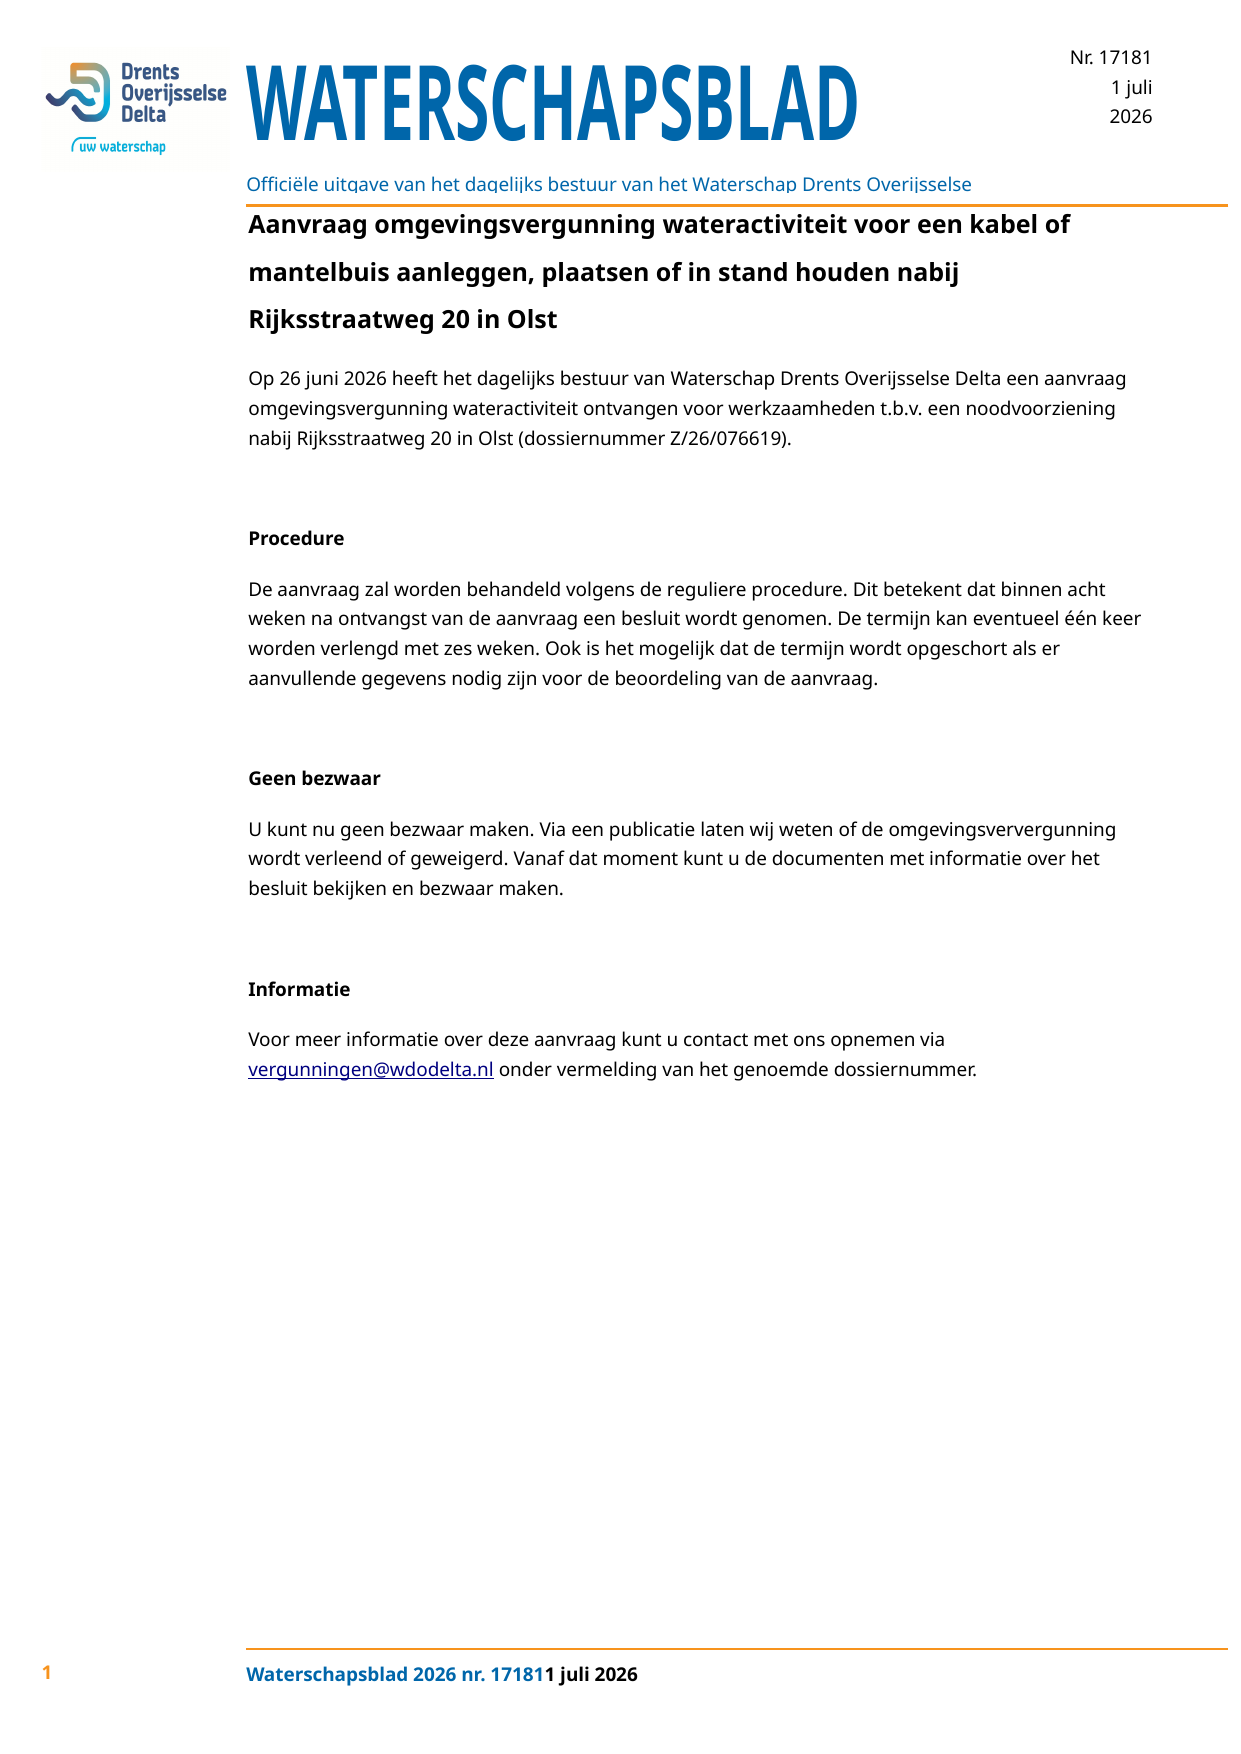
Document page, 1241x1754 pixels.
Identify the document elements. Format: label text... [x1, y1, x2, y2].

text Aanvraag omgevingsvergunning wateractiviteit voor een kabel of mantelbuis aanleggen, plaatsen of in stand houden nabij Rijksstraatweg 20 in Olst [248, 207, 1152, 336]
text Informatie [248, 976, 1152, 1002]
text Procedure [248, 526, 1152, 551]
text Geen bezwaar [248, 766, 1152, 791]
text Voor meer informatie over deze aanvraag kunt u contact met ons opnemen via vergunningen@wdodelta.nl onder vermelding van het genoemde dossiernummer. [248, 1026, 1152, 1082]
text De aanvraag zal worden behandeld volgens de reguliere procedure. Dit betekent dat binnen acht weken na ontvangst van de aanvraag een besluit wordt genomen. De termijn kan eventueel één keer worden verlengd met zes weken. Ook is het mogelijk dat de termijn wordt opgeschort als er aanvullende gegevens nodig zijn voor de beoordeling van de aanvraag. [248, 576, 1152, 690]
text U kunt nu geen bezwaar maken. Via een publicatie laten wij weten of de omgevingsververgunning wordt verleend of geweigerd. Vanaf dat moment kunt u de documenten met informatie over het besluit bekijken en bezwaar maken. [248, 816, 1152, 901]
text Op 26 juni 2026 heeft het dagelijks bestuur van Waterschap Drents Overijsselse Delta een aanvraag omgevingsvergunning wateractiviteit ontvangen voor werkzaamheden t.b.v. een noodvoorziening nabij Rijksstraatweg 20 in Olst (dossiernummer Z/26/076619). [248, 366, 1152, 450]
picture [41, 47, 231, 172]
